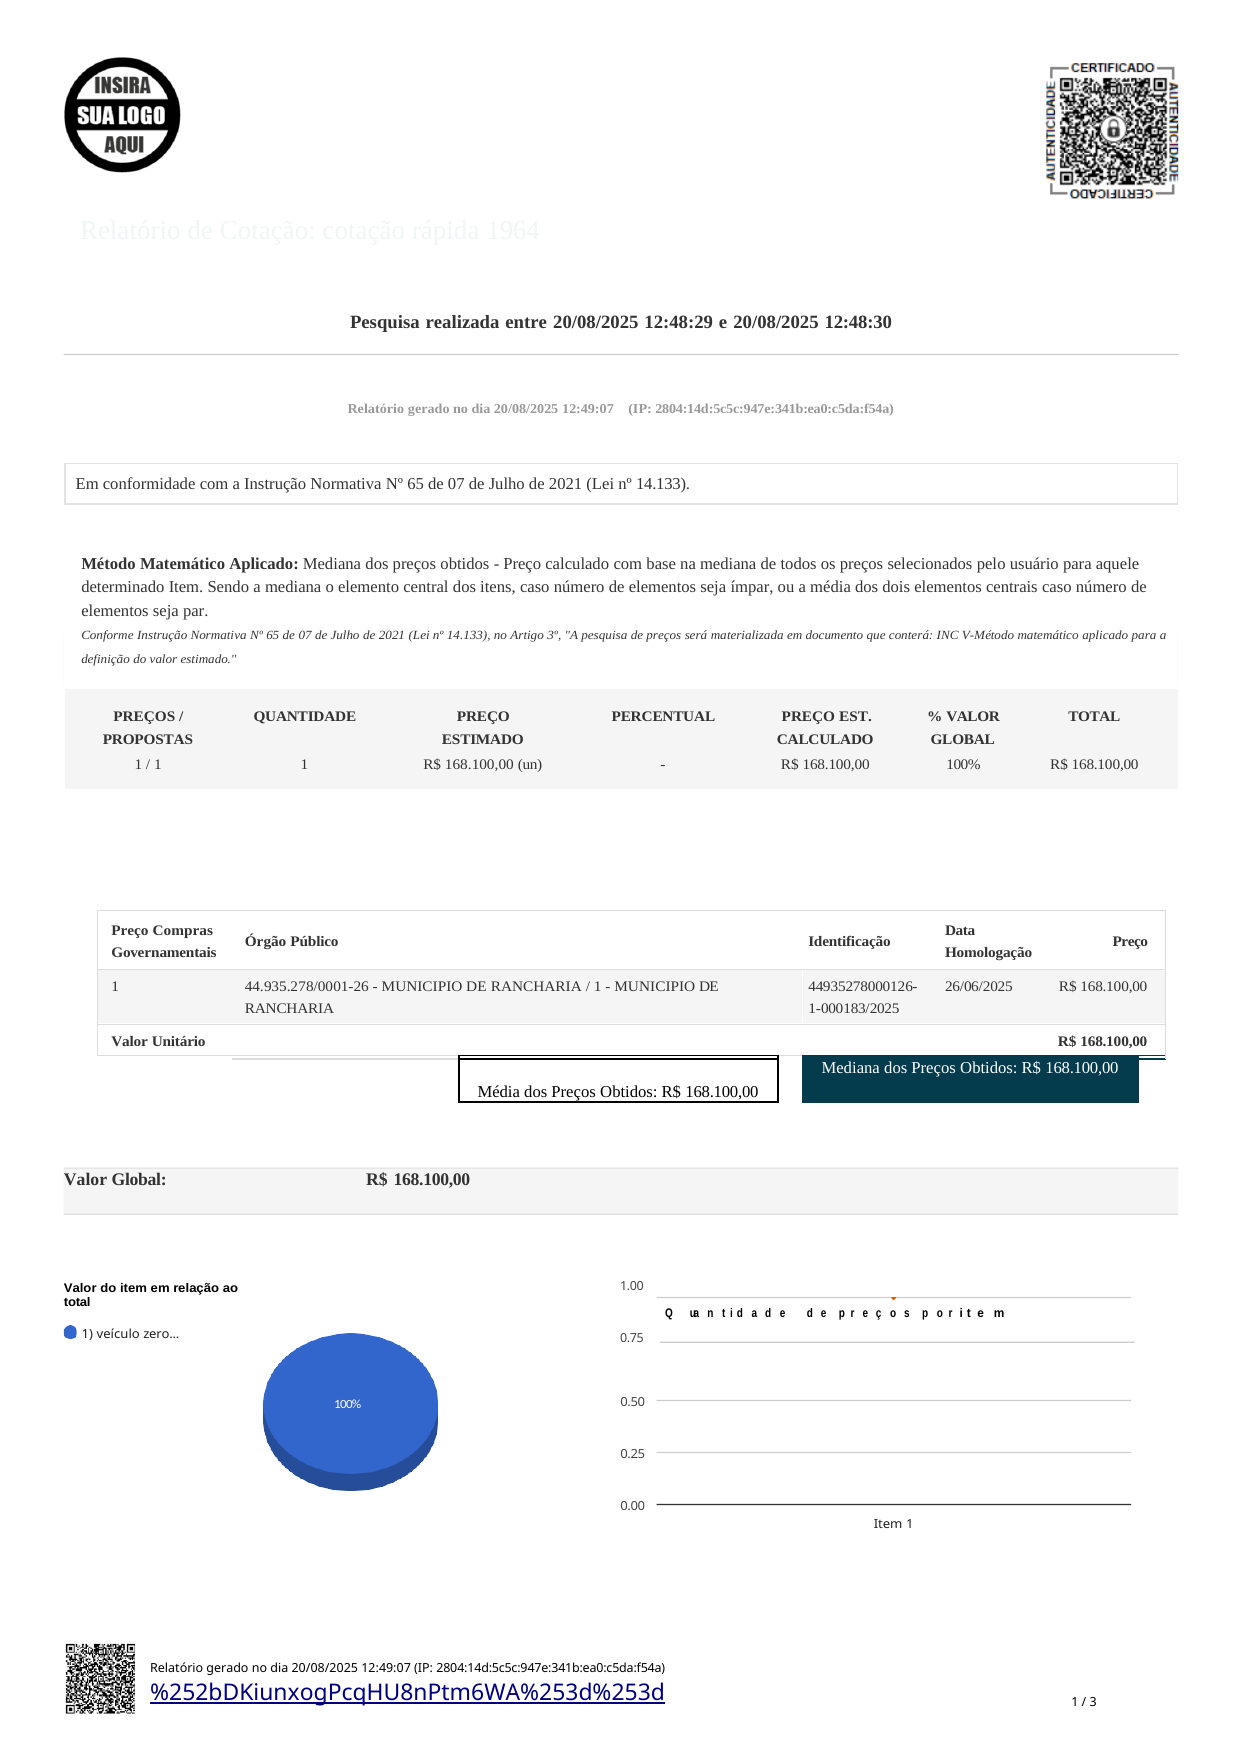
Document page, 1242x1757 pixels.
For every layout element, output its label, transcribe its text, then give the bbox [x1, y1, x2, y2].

table_header Preço [1046, 911, 1165, 969]
text [83, 1445, 278, 1462]
table_cell [778, 970, 802, 1023]
text 0.75 [620, 1329, 645, 1346]
table_cell - [577, 751, 746, 789]
text Em conformidade com a Instrução Normativa Nº 65 de 07 de Julho de 2021 (Lei nº 14.133). [75, 473, 1177, 493]
table_cell 1 [223, 751, 390, 789]
table_cell 1-000183/2025 [803, 996, 933, 1023]
table_cell 1 [98, 970, 232, 996]
table_cell [779, 1056, 802, 1101]
table_cell 26/06/2025 [933, 970, 1046, 996]
text 0.00 [83, 1497, 1182, 1514]
text 1) veículo zero... [81, 1325, 267, 1342]
table_cell Valor Unitário [98, 1025, 232, 1055]
text 0.50 [438, 1393, 1182, 1410]
table_cell [778, 1025, 802, 1055]
table_cell Média dos Preços Obtidos: R$ 168.100,00 [460, 1084, 777, 1101]
text 1.00 [620, 1277, 645, 1294]
table_cell 100% [901, 751, 1024, 789]
table_cell 44.935.278/0001-26 - MUNICIPIO DE RANCHARIA / 1 - MUNICIPIO DE [232, 970, 778, 996]
table_cell [1046, 996, 1165, 1023]
text QQuuaannttiiddaaddee ddee pprreeççooss ppoorr iitteemm [665, 1301, 1183, 1321]
table_header PERCENTUAL [577, 689, 746, 751]
table_cell 44935278000126- [803, 970, 933, 996]
text Pesquisa realizada entre 20/08/2025 12:48:29 e 20/08/2025 12:48:30 [83, 311, 1159, 332]
table_header TOTAL [1024, 689, 1178, 751]
table_cell [98, 996, 232, 1023]
table_cell [232, 1025, 778, 1055]
table_header % VALOR GLOBAL [901, 689, 1024, 751]
table_cell [933, 1025, 1046, 1055]
table_cell 1 / 1 [65, 751, 223, 789]
table_header QUANTIDADE [223, 689, 390, 751]
text Item 1 [605, 1516, 1182, 1533]
table_header PREÇO EST. CALCULADO [746, 689, 901, 751]
text Valor do item em relação ao total [64, 1281, 267, 1309]
table_header PREÇO ESTIMADO [390, 689, 577, 751]
table_header Data Homologação [933, 911, 1046, 969]
table_cell [933, 996, 1046, 1023]
table_cell R$ 168.100,00 [746, 751, 901, 789]
table_header Órgão Público [232, 911, 778, 969]
text Conforme Instrução Normativa Nº 65 de 07 de Julho de 2021 (Lei nº 14.133), no Artigo 3º, "A pesquisa de preços será materializada em documento que conterá: INC V-Método matemático aplicado para a definição do valor estimado." [81, 628, 1178, 666]
table_cell R$ 168.100,00 [1024, 751, 1178, 789]
text Relatório de Cotação: cotação rápida 1964 [80, 214, 1178, 246]
table_cell RANCHARIA [232, 996, 778, 1023]
table_cell R$ 168.100,00 [1046, 1025, 1165, 1055]
table_header Identificação [778, 911, 933, 969]
table_cell Mediana dos Preços Obtidos: R$ 168.100,00 [803, 1060, 1138, 1101]
table_cell [1139, 1060, 1165, 1101]
table_cell R$ 168.100,00 [1046, 970, 1165, 996]
table_cell R$ 168.100,00 (un) [390, 751, 577, 789]
table_header PREÇOS / PROPOSTAS [65, 689, 223, 751]
text 0.25 [424, 1445, 1182, 1462]
table_header Preço Compras Governamentais [98, 911, 232, 969]
table_cell [97, 1056, 458, 1101]
text [83, 1393, 264, 1410]
text Relatório gerado no dia 20/08/2025 12:49:07 (IP: 2804:14d:5c5c:947e:341b:ea0:c5da:f54a) [83, 401, 1158, 417]
table_cell [803, 1025, 933, 1055]
text Método Matemático Aplicado: Mediana dos preços obtidos - Preço calculado com base na mediana de todos os preços selecionados pelo usuário para aquele determinado Item. Sendo a mediana o elemento central dos itens, caso número de elementos seja ímpar, ou a média dos dois elementos centrais caso número de elementos seja par. [81, 553, 1178, 620]
